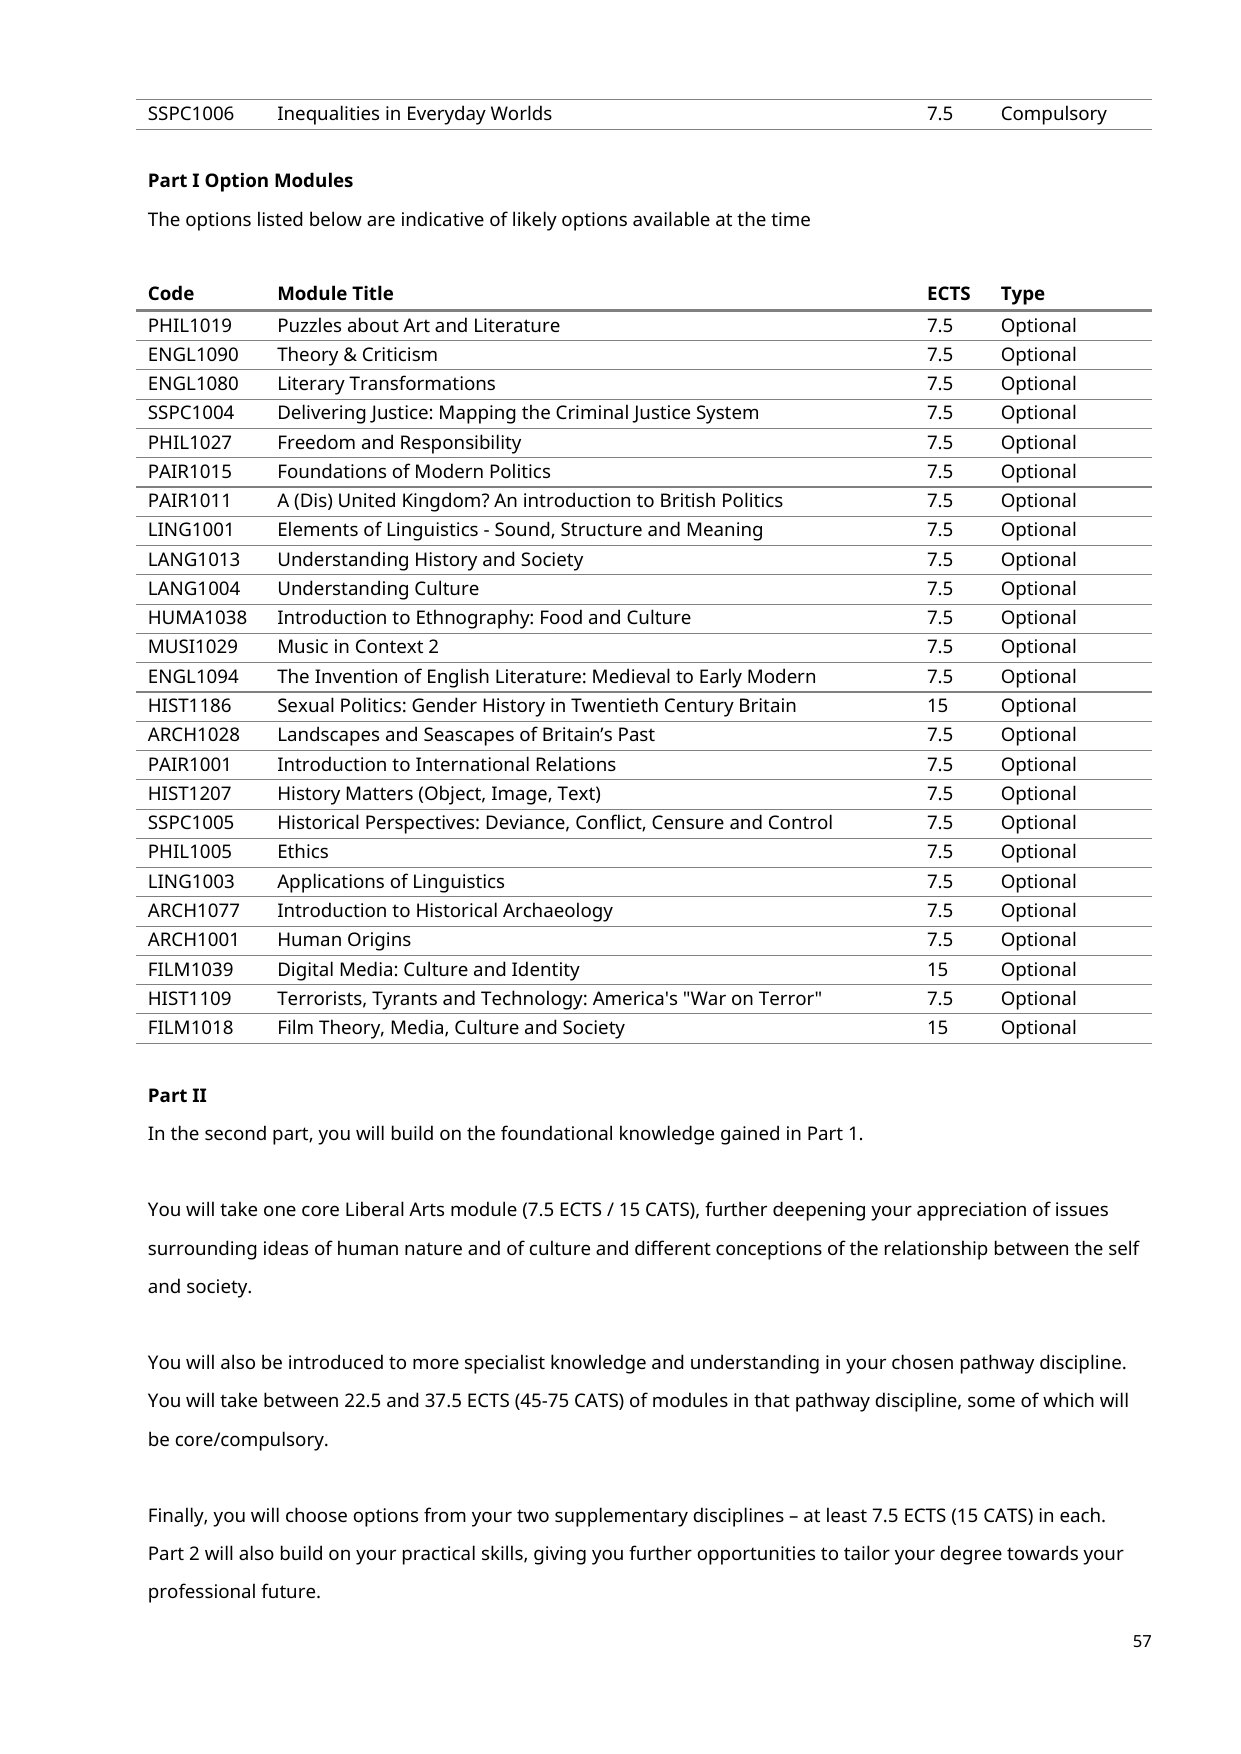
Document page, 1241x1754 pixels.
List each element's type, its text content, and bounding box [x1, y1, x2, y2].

table_cell PAIR1011 [136, 488, 266, 516]
table_cell ECTS [916, 281, 989, 309]
table_cell Optional [989, 341, 1152, 369]
table_cell Applications of Linguistics [266, 868, 916, 896]
table_cell PHIL1005 [136, 839, 266, 867]
table_cell Inequalities in Everyday Worlds [266, 100, 916, 128]
table_cell Introduction to Ethnography: Food and Culture [266, 605, 916, 633]
table_cell 7.5 [916, 488, 989, 516]
table_cell Compulsory [989, 100, 1152, 128]
table_cell Delivering Justice: Mapping the Criminal Justice System [266, 400, 916, 428]
table_cell Optional [989, 634, 1152, 662]
table_cell ENGL1080 [136, 370, 266, 399]
table_cell Optional [989, 810, 1152, 838]
table_cell Optional [989, 663, 1152, 691]
table_cell Optional [989, 400, 1152, 428]
table_cell ENGL1094 [136, 663, 266, 691]
table_cell Part I Option Modules The options listed below are indicative of likely options available at the time [136, 130, 1152, 281]
table_cell Digital Media: Culture and Identity [266, 956, 916, 984]
table_cell Understanding Culture [266, 575, 916, 603]
table_cell MUSI1029 [136, 634, 266, 662]
table_cell 15 [916, 1014, 989, 1043]
table_cell Optional [989, 546, 1152, 574]
table_cell Code [136, 281, 266, 309]
table_cell Optional [989, 897, 1152, 926]
table_cell Understanding History and Society [266, 546, 916, 574]
table_cell 7.5 [916, 517, 989, 545]
table_cell Optional [989, 429, 1152, 457]
table_cell 7.5 [916, 897, 989, 926]
table_cell Optional [989, 956, 1152, 984]
table_cell 7.5 [916, 810, 989, 838]
table_cell Optional [989, 751, 1152, 779]
table_cell Music in Context 2 [266, 634, 916, 662]
table_cell SSPC1006 [136, 100, 266, 128]
table_cell Optional [989, 1014, 1152, 1043]
table_cell Theory & Criticism [266, 341, 916, 369]
table_cell LANG1004 [136, 575, 266, 603]
table_cell PAIR1001 [136, 751, 266, 779]
table_cell Freedom and Responsibility [266, 429, 916, 457]
table_cell Literary Transformations [266, 370, 916, 399]
table_cell Introduction to International Relations [266, 751, 916, 779]
table_cell 7.5 [916, 780, 989, 808]
table_cell Ethics [266, 839, 916, 867]
table_cell Landscapes and Seascapes of Britain’s Past [266, 722, 916, 750]
table_cell 7.5 [916, 458, 989, 486]
table_cell Optional [989, 722, 1152, 750]
table_cell Type [989, 281, 1152, 309]
table_cell ENGL1090 [136, 341, 266, 369]
table_cell HIST1207 [136, 780, 266, 808]
table_cell Puzzles about Art and Literature [266, 312, 916, 340]
table_cell Optional [989, 458, 1152, 486]
table_cell History Matters (Object, Image, Text) [266, 780, 916, 808]
table_cell 7.5 [916, 605, 989, 633]
table_cell 7.5 [916, 100, 989, 128]
table_cell 7.5 [916, 370, 989, 399]
table_cell 15 [916, 693, 989, 721]
table_cell 7.5 [916, 546, 989, 574]
table_cell Optional [989, 575, 1152, 603]
table_cell Optional [989, 693, 1152, 721]
table_cell Optional [989, 868, 1152, 896]
table_cell Optional [989, 312, 1152, 340]
table_cell 7.5 [916, 663, 989, 691]
table_cell LING1001 [136, 517, 266, 545]
table_cell 7.5 [916, 839, 989, 867]
table_cell Terrorists, Tyrants and Technology: America's "War on Terror" [266, 985, 916, 1013]
table_cell HIST1186 [136, 693, 266, 721]
table_cell 7.5 [916, 312, 989, 340]
table_cell SSPC1005 [136, 810, 266, 838]
table_cell ARCH1001 [136, 927, 266, 955]
table_cell SSPC1004 [136, 400, 266, 428]
table_cell HUMA1038 [136, 605, 266, 633]
table_cell Optional [989, 839, 1152, 867]
table_cell Optional [989, 927, 1152, 955]
table_cell 7.5 [916, 400, 989, 428]
table_cell 7.5 [916, 751, 989, 779]
table_cell 7.5 [916, 634, 989, 662]
table_cell Sexual Politics: Gender History in Twentieth Century Britain [266, 693, 916, 721]
table_cell Optional [989, 517, 1152, 545]
table_cell The Invention of English Literature: Medieval to Early Modern [266, 663, 916, 691]
table_cell Optional [989, 370, 1152, 399]
table_cell Optional [989, 488, 1152, 516]
table_cell LANG1013 [136, 546, 266, 574]
table_cell 7.5 [916, 722, 989, 750]
table_cell 7.5 [916, 341, 989, 369]
table_cell Human Origins [266, 927, 916, 955]
table_cell Optional [989, 605, 1152, 633]
table_cell 7.5 [916, 429, 989, 457]
table_cell Foundations of Modern Politics [266, 458, 916, 486]
table_cell Optional [989, 985, 1152, 1013]
table_cell FILM1018 [136, 1014, 266, 1043]
table_cell Film Theory, Media, Culture and Society [266, 1014, 916, 1043]
table_cell ARCH1028 [136, 722, 266, 750]
table_cell PHIL1019 [136, 312, 266, 340]
table_cell ARCH1077 [136, 897, 266, 926]
table_cell 7.5 [916, 575, 989, 603]
table_cell Elements of Linguistics - Sound, Structure and Meaning [266, 517, 916, 545]
table_cell Historical Perspectives: Deviance, Conflict, Censure and Control [266, 810, 916, 838]
table_cell 7.5 [916, 868, 989, 896]
table_cell 7.5 [916, 985, 989, 1013]
table_cell 7.5 [916, 927, 989, 955]
table_cell Introduction to Historical Archaeology [266, 897, 916, 926]
table_cell A (Dis) United Kingdom? An introduction to British Politics [266, 488, 916, 516]
table_cell LING1003 [136, 868, 266, 896]
table_cell 15 [916, 956, 989, 984]
table_cell FILM1039 [136, 956, 266, 984]
table_cell Part II In the second part, you will build on the foundational knowledge gained in Part 1. You will take one core Liberal Arts module (7.5 ECTS / 15 CATS), further deepening your appreciation of issues surrounding ideas of human nature and of culture and different conceptions of the relationship between the self and society. You will also be introduced to more specialist knowledge and understanding in your chosen pathway discipline. You will take between 22.5 and 37.5 ECTS (45-75 CATS) of modules in that pathway discipline, some of which will be core/compulsory. Finally, you will choose options from your two supplementary disciplines – at least 7.5 ECTS (15 CATS) in each. Part 2 will also build on your practical skills, giving you further opportunities to tailor your degree towards your professional future. [136, 1044, 1152, 1615]
table_cell PAIR1015 [136, 458, 266, 486]
table_cell Optional [989, 780, 1152, 808]
table_cell PHIL1027 [136, 429, 266, 457]
table_cell HIST1109 [136, 985, 266, 1013]
table_cell Module Title [266, 281, 916, 309]
